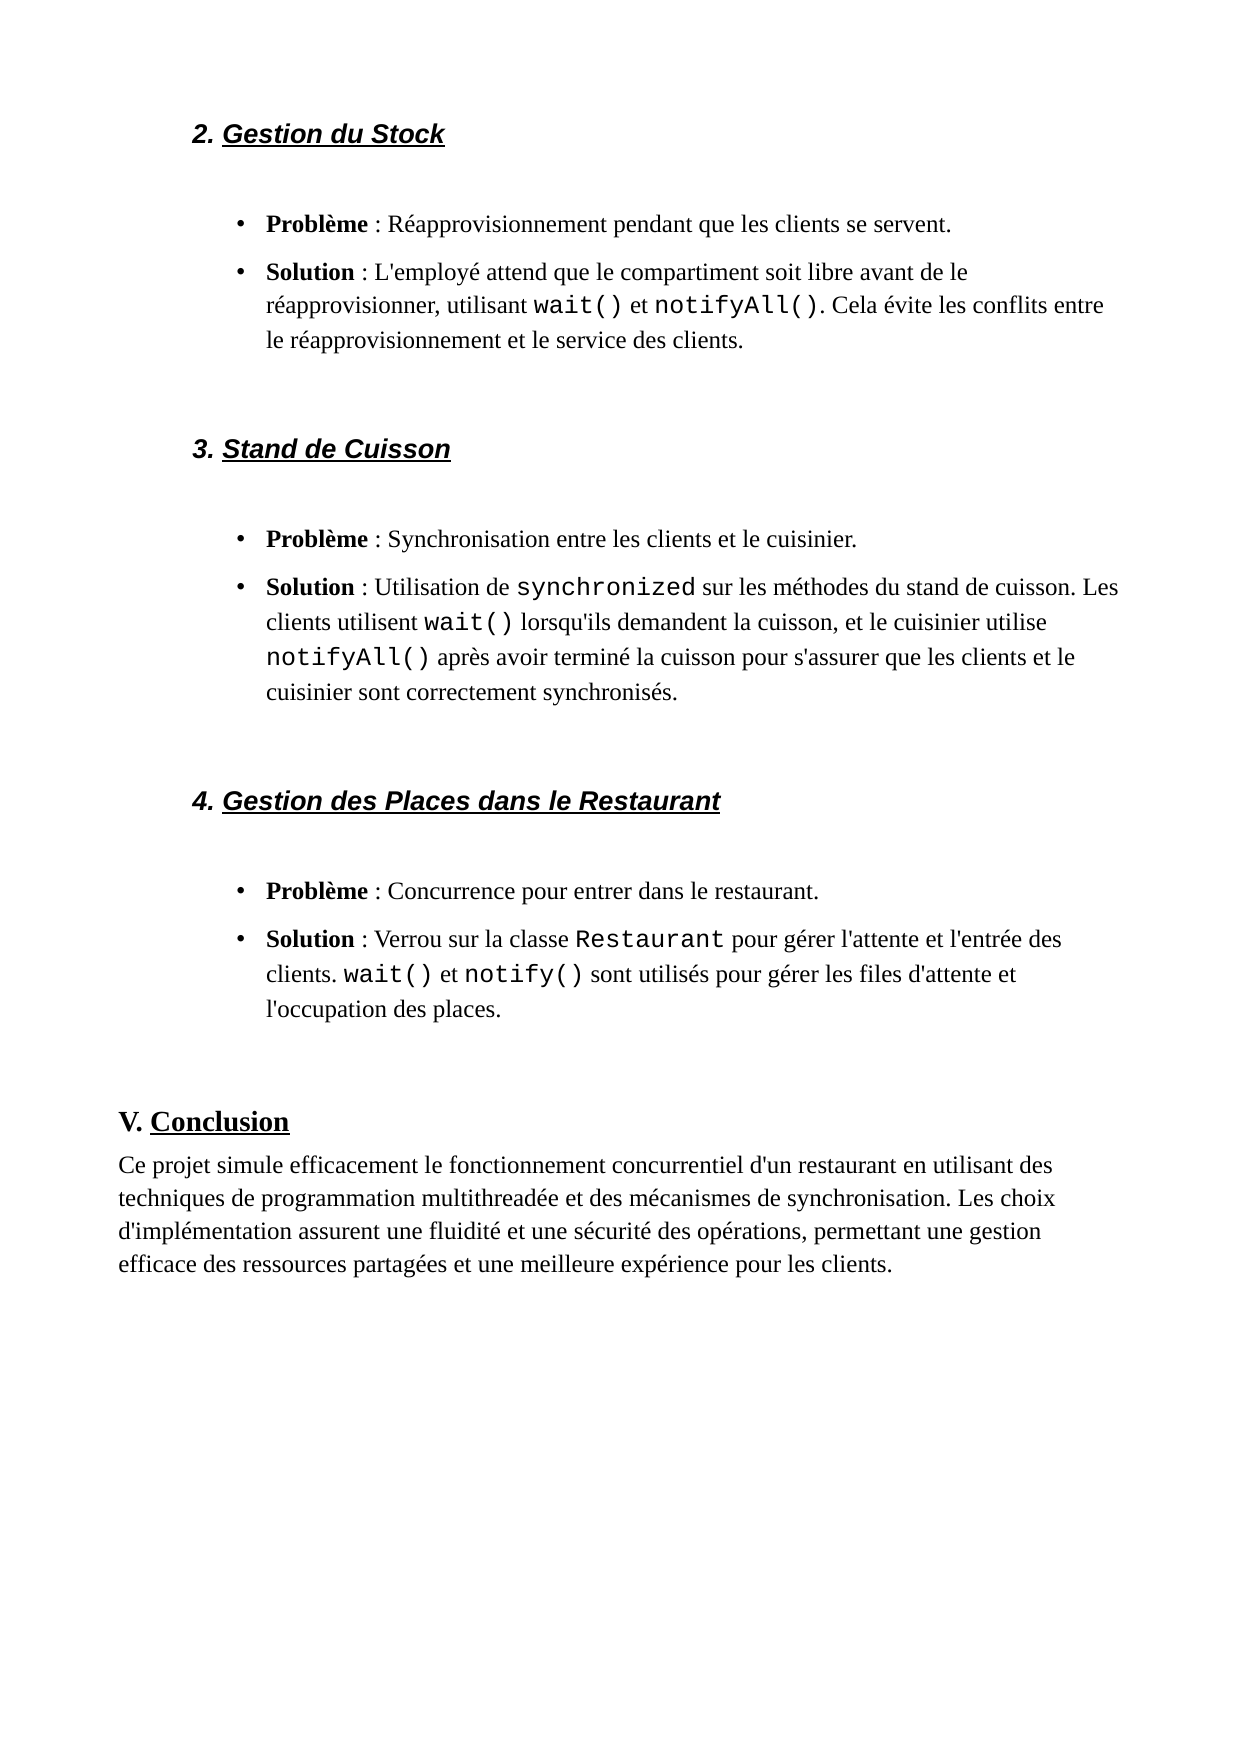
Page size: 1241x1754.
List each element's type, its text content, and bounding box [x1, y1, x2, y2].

list Problème : Concurrence pour entrer dans le restaurant. [236, 876, 1122, 905]
list Solution : Utilisation de synchronized sur les méthodes du stand de cuisson. Les clients utilisent wait() lorsqu'ils demandent la cuisson, et le cuisinier utilise notifyAll() après avoir terminé la cuisson pour s'assurer que les clients et le cuisinier sont correctement synchronisés. [236, 572, 1122, 706]
list Problème : Synchronisation entre les clients et le cuisinier. [236, 524, 1122, 553]
subtitle 4. Gestion des Places dans le Restaurant [118, 785, 1122, 816]
list Solution : L'employé attend que le compartiment soit libre avant de le réapprovisionner, utilisant wait() et notifyAll(). Cela évite les conflits entre le réapprovisionnement et le service des clients. [236, 257, 1122, 354]
list Problème : Réapprovisionnement pendant que les clients se servent. [236, 209, 1122, 238]
list Solution : Verrou sur la classe Restaurant pour gérer l'attente et l'entrée des clients. wait() et notify() sont utilisés pour gérer les files d'attente et l'occupation des places. [236, 924, 1122, 1023]
text Ce projet simule efficacement le fonctionnement concurrentiel d'un restaurant en utilisant des techniques de programmation multithreadée et des mécanismes de synchronisation. Les choix d'implémentation assurent une fluidité et une sécurité des opérations, permettant une gestion efficace des ressources partagées et une meilleure expérience pour les clients. [118, 1150, 1122, 1278]
subtitle 2. Gestion du Stock [118, 118, 1122, 149]
subtitle V. Conclusion [118, 1104, 1122, 1137]
subtitle 3. Stand de Cuisson [118, 433, 1122, 464]
